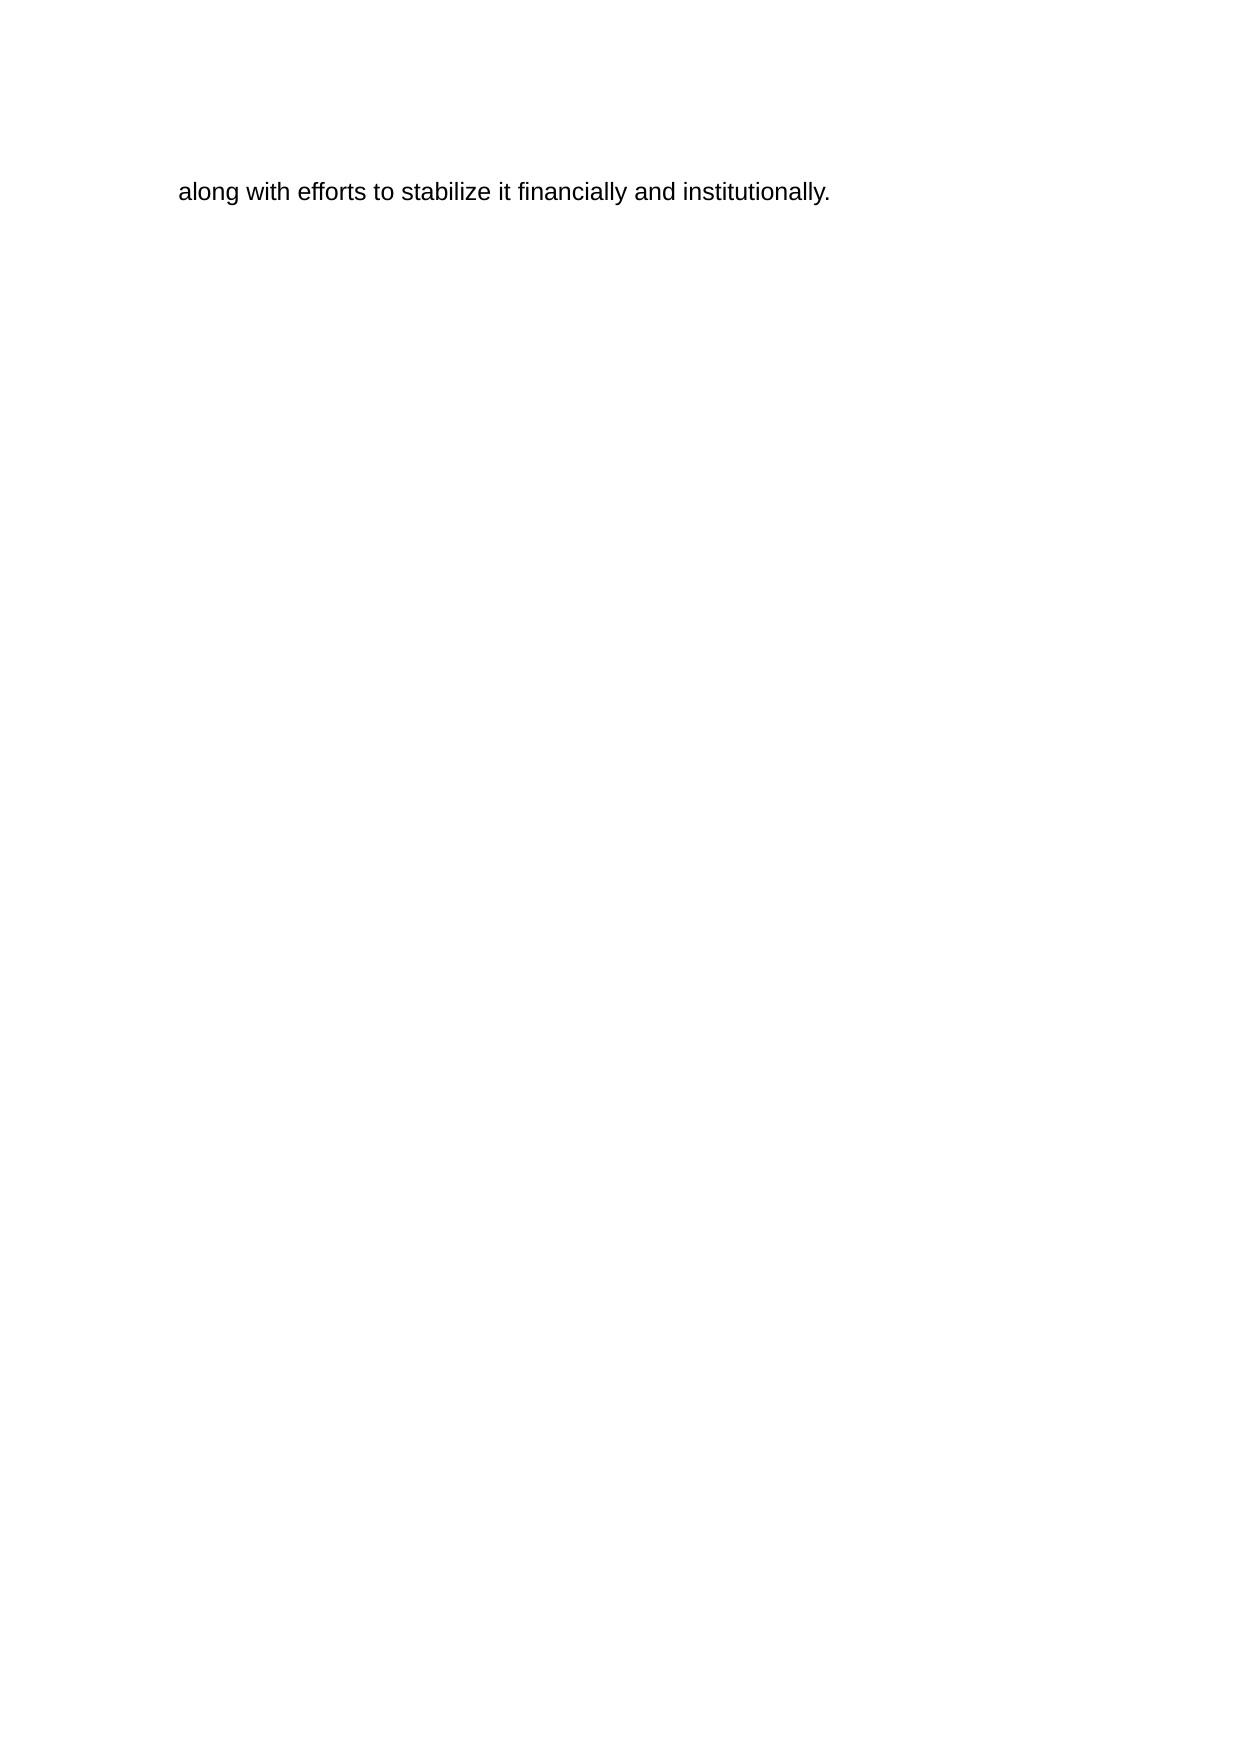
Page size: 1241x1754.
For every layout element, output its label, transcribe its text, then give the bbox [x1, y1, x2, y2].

text along with efforts to stabilize it financially and institutionally. [178, 178, 1072, 206]
